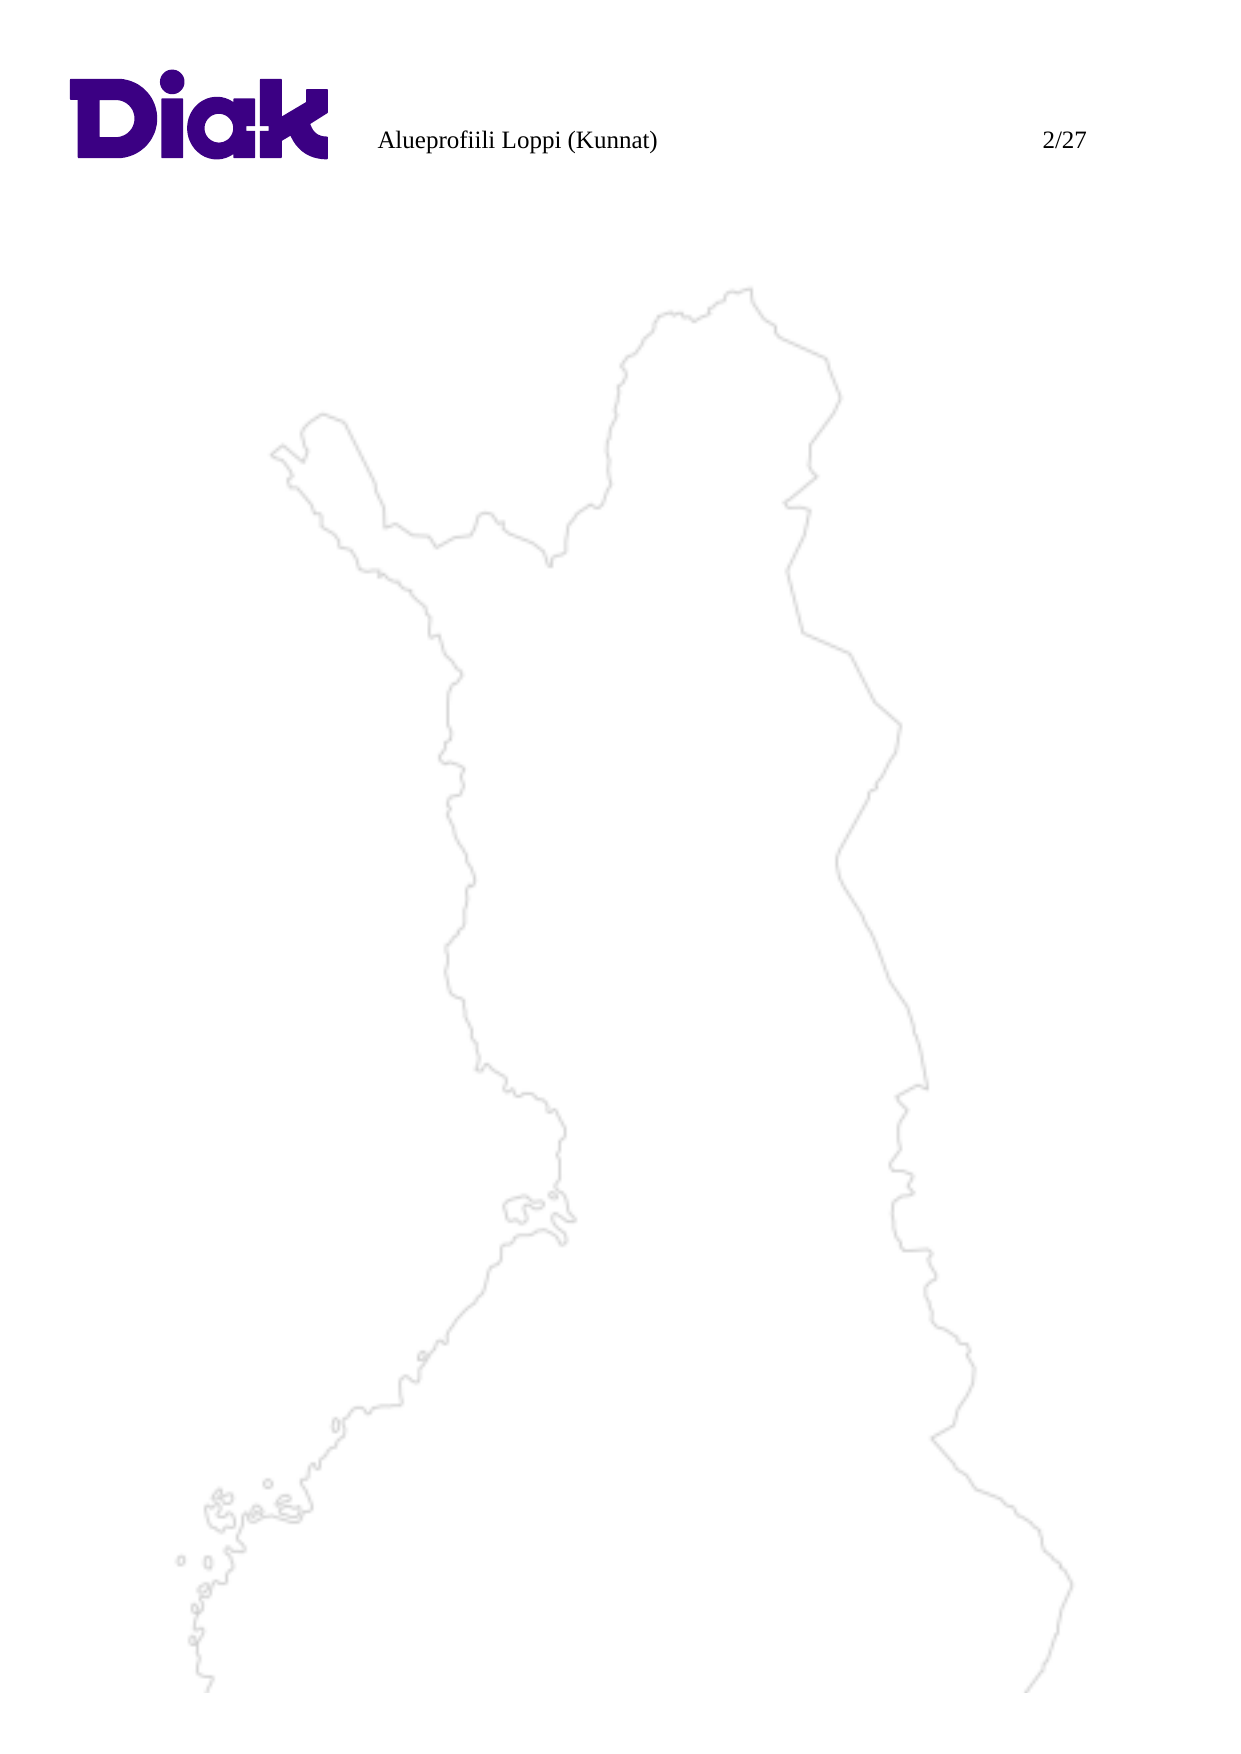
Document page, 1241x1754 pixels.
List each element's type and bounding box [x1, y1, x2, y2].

picture [61, 196, 1179, 1693]
